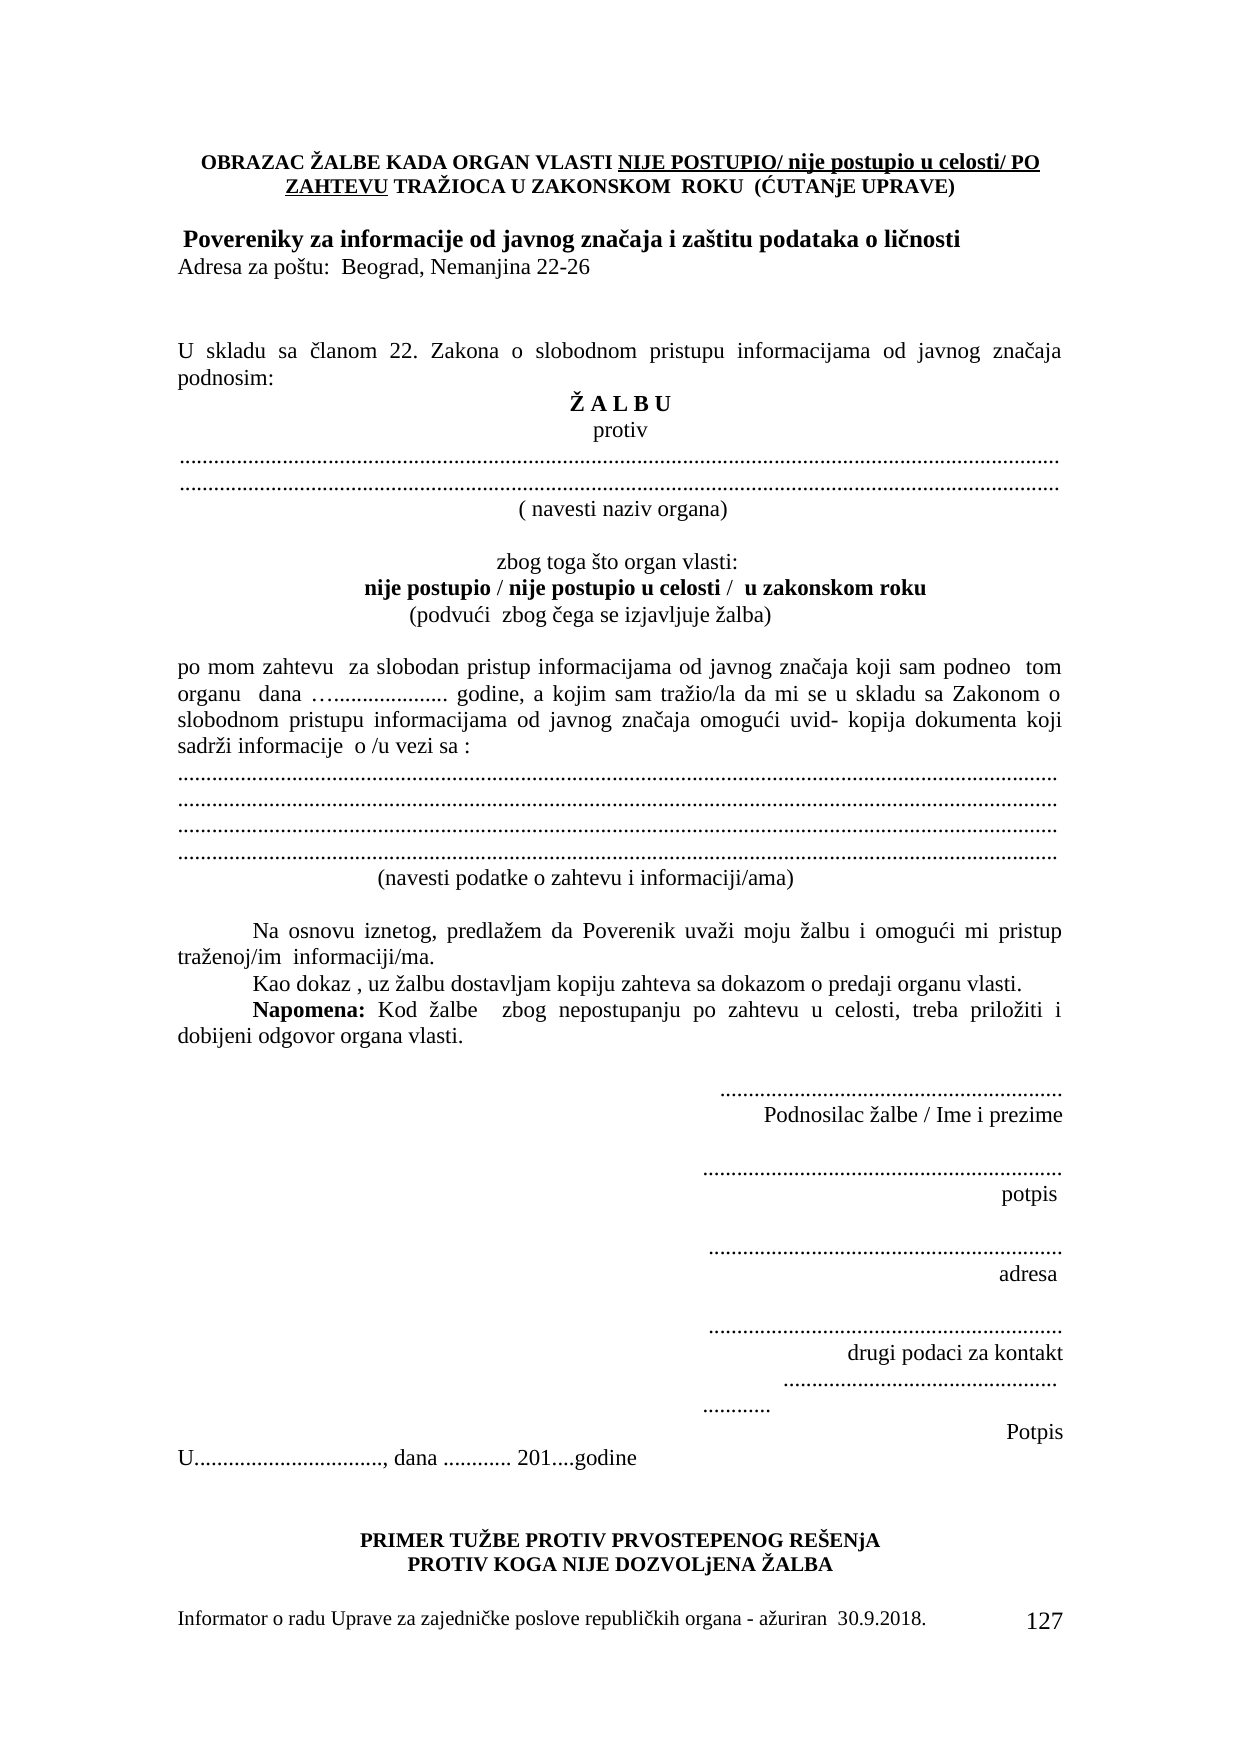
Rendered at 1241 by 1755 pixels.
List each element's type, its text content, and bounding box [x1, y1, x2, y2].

text .......................................................................................................................................................... [177, 785, 1063, 812]
text .......................................................................................................................................................... [177, 838, 1063, 864]
text U skladu sa članom 22. Zakona o slobodnom pristupu informacijama od javnog značaja podnosim: [177, 337, 1063, 390]
text .......................................................................................................................................................... [177, 469, 1063, 495]
text Ž A L B U [177, 390, 1063, 416]
text .............................................................. drugi podaci za kontakt [302, 1312, 1063, 1365]
text (navesti podatke o zahtevu i informaciji/ama) [177, 864, 1063, 891]
text (podvući zbog čega se izjavlјuje žalba) [215, 601, 1063, 627]
text Adresa za poštu: Beograd, Nemanjina 22-26 [177, 253, 1063, 279]
text po mom zahtevu za slobodan pristup informacijama od javnog značaja koji sam podneo tom organu dana ….................... godine, a kojim sam tražio/la da mi se u skladu sa Zakonom o slobodnom pristupu informacijama od javnog značaja omogući uvid- kopija dokumenta koji sadrži informacije o /u vezi sa : [177, 653, 1063, 759]
text .......................................................................................................................................................... [177, 443, 1063, 469]
text .............................................................. adresa [302, 1233, 1063, 1286]
text ............................................................ [702, 1075, 1063, 1101]
text .......................................................................................................................................................... [177, 759, 1063, 785]
text OBRAZAC ŽALBE KADA ORGAN VLASTI NIJE POSTUPIO/ nije postupio u celosti/ PO ZAHTEVU TRAŽIOCA U ZAKONSKOM ROKU (ĆUTANјE UPRAVE) [177, 148, 1063, 198]
text PRIMER TUŽBE PROTIV PRVOSTEPENOG REŠENјA [177, 1528, 1063, 1552]
text Kao dokaz , uz žalbu dostavlјam kopiju zahteva sa dokazom o predaji organu vlasti. [177, 970, 1063, 996]
text ( navesti naziv organa) [177, 495, 1063, 522]
text U................................., dana ............ 201....godine [177, 1444, 1063, 1470]
text Na osnovu iznetog, predlažem da Poverenik uvaži moju žalbu i omogući mi pristup traženoj/im informaciji/ma. [177, 917, 1063, 970]
text zbog toga što organ vlasti: [177, 548, 1063, 574]
text Potpis [702, 1418, 1063, 1444]
text Podnosilac žalbe / Ime i prezime [702, 1101, 1063, 1128]
text Napomena: Kod žalbe zbog nepostupanju po zahtevu u celosti, treba priložiti i dobijeni odgovor organa vlasti. [177, 996, 1063, 1049]
text ............................................................ [177, 1365, 1063, 1418]
text .......................................................................................................................................................... [177, 812, 1063, 838]
text protiv [177, 416, 1063, 443]
text Povereniky za informacije od javnog značaja i zaštitu podataka o ličnosti [177, 224, 1063, 253]
text nije postupio / nije postupio u celosti / u zakonskom roku [227, 574, 1063, 601]
text PROTIV KOGA NIJE DOZVOLjENA ŽALBA [177, 1552, 1063, 1576]
text ............................................................... potpis [702, 1154, 1063, 1207]
